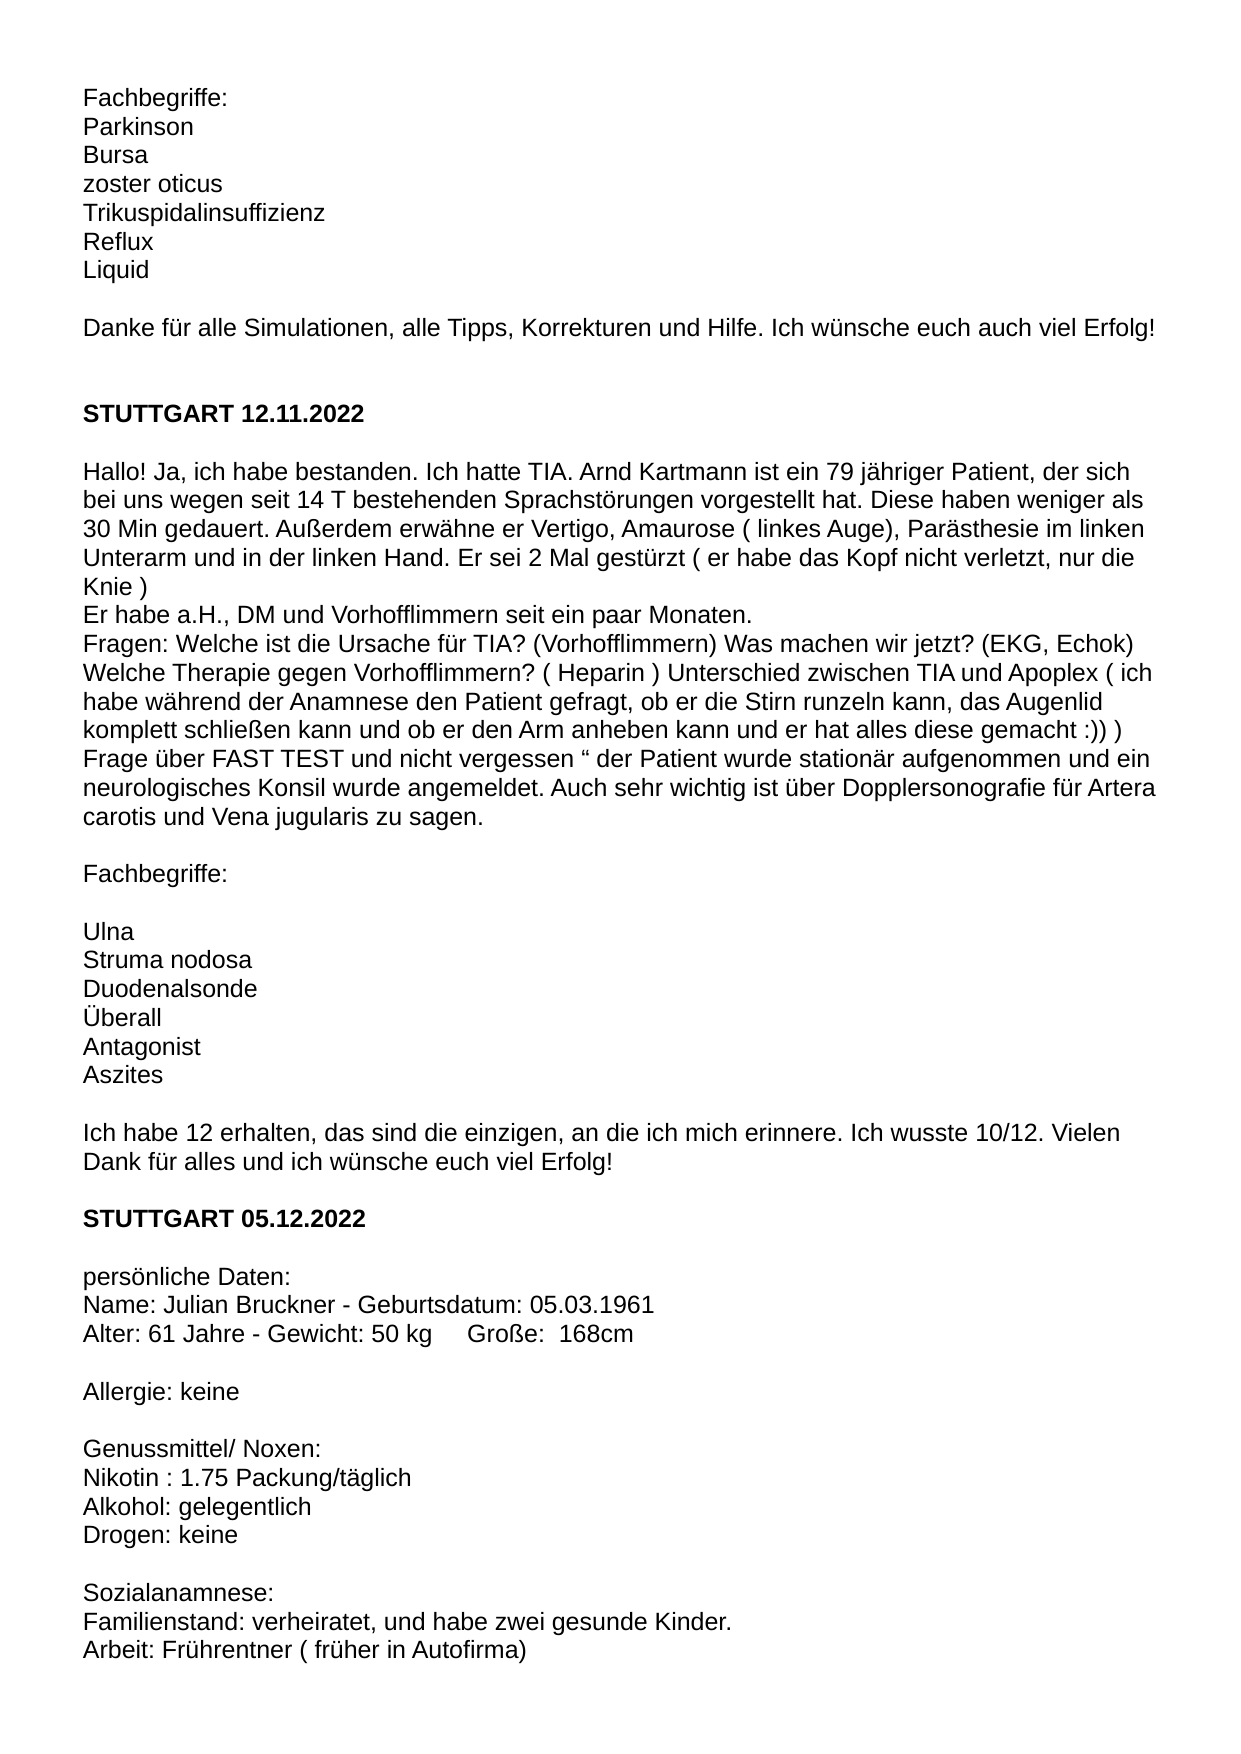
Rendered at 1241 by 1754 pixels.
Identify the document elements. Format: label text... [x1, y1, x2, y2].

text Parkinson [83, 111, 1157, 140]
text Liquid [83, 255, 1157, 284]
text Hallo! Ja, ich habe bestanden. Ich hatte TIA. Arnd Kartmann ist ein 79 jähriger Patient, der sich bei uns wegen seit 14 T bestehenden Sprachstörungen vorgestellt hat. Diese haben weniger als 30 Min gedauert. Außerdem erwähne er Vertigo, Amaurose ( linkes Auge), Parästhesie im linken Unterarm und in der linken Hand. Er sei 2 Mal gestürzt ( er habe das Kopf nicht verletzt, nur die Knie ) [83, 456, 1157, 600]
text Danke für alle Simulationen, alle Tipps, Korrekturen und Hilfe. Ich wünsche euch auch viel Erfolg! [83, 313, 1157, 341]
text Duodenalsonde [83, 974, 1157, 1003]
text Alter: 61 Jahre - Gewicht: 50 kg Große: 168cm [83, 1319, 1157, 1348]
text Aszites [83, 1060, 1157, 1089]
text Arbeit: Frührentner ( früher in Autofirma) [83, 1635, 1157, 1664]
text Struma nodosa [83, 945, 1157, 974]
text Alkohol: gelegentlich [83, 1491, 1157, 1520]
text Fachbegriffe: [83, 859, 1157, 888]
text Fachbegriffe: [83, 83, 1157, 111]
text Bursa [83, 140, 1157, 169]
text Trikuspidalinsuffizienz [83, 198, 1157, 226]
text Drogen: keine [83, 1520, 1157, 1549]
text Name: Julian Bruckner - Geburtsdatum: 05.03.1961 [83, 1290, 1157, 1319]
text zoster oticus [83, 169, 1157, 198]
text Antagonist [83, 1031, 1157, 1060]
text Ich habe 12 erhalten, das sind die einzigen, an die ich mich erinnere. Ich wusste 10/12. Vielen Dank für alles und ich wünsche euch viel Erfolg! [83, 1118, 1157, 1175]
text STUTTGART 05.12.2022 [83, 1204, 1157, 1233]
text Er habe a.H., DM und Vorhofflimmern seit ein paar Monaten. [83, 600, 1157, 629]
text persönliche Daten: [83, 1261, 1157, 1290]
text Reflux [83, 226, 1157, 255]
text Fragen: Welche ist die Ursache für TIA? (Vorhofflimmern) Was machen wir jetzt? (EKG, Echok) Welche Therapie gegen Vorhofflimmern? ( Heparin ) Unterschied zwischen TIA und Apoplex ( ich habe während der Anamnese den Patient gefragt, ob er die Stirn runzeln kann, das Augenlid komplett schließen kann und ob er den Arm anheben kann und er hat alles diese gemacht :)) ) Frage über FAST TEST und nicht vergessen “ der Patient wurde stationär aufgenommen und ein neurologisches Konsil wurde angemeldet. Auch sehr wichtig ist über Dopplersonografie für Artera carotis und Vena jugularis zu sagen. [83, 629, 1157, 830]
text STUTTGART 12.11.2022 [83, 399, 1157, 428]
text Genussmittel/ Noxen: [83, 1434, 1157, 1463]
text Überall [83, 1003, 1157, 1031]
text Nikotin : 1.75 Packung/täglich [83, 1463, 1157, 1491]
text Allergie: keine [83, 1376, 1157, 1405]
text Sozialanamnese: [83, 1578, 1157, 1606]
text Familienstand: verheiratet, und habe zwei gesunde Kinder. [83, 1606, 1157, 1635]
text Ulna [83, 916, 1157, 945]
